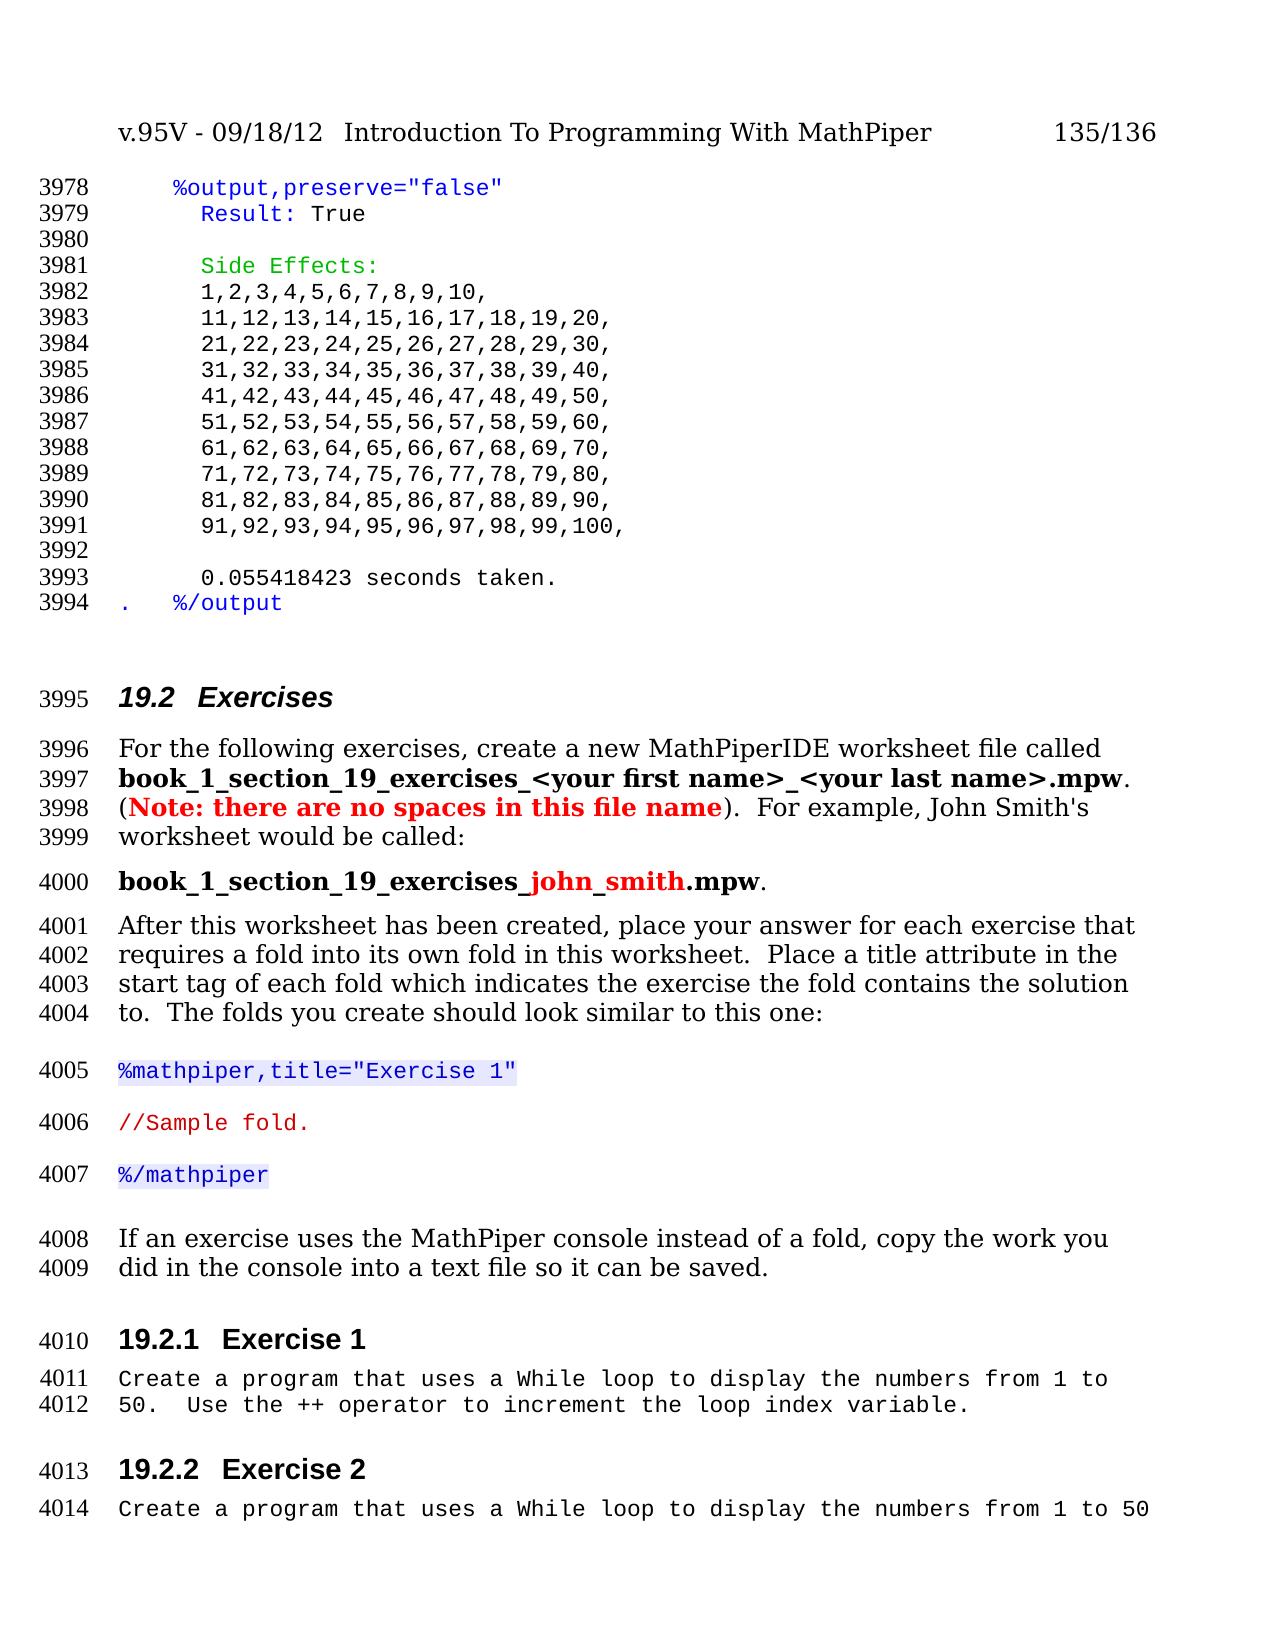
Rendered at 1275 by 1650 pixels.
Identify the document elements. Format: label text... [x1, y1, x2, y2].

subtitle Exercise 1 [118, 1322, 1157, 1355]
text %output,preserve="false" [118, 177, 1157, 203]
text 61,62,63,64,65,66,67,68,69,70, [118, 436, 1157, 462]
text 71,72,73,74,75,76,77,78,79,80, [118, 462, 1157, 488]
text 41,42,43,44,45,46,47,48,49,50, [118, 384, 1157, 410]
subtitle Exercise 2 [118, 1452, 1157, 1486]
text book_1_section_19_exercises_john_smith.mpw. [118, 867, 1157, 896]
text 51,52,53,54,55,56,57,58,59,60, [118, 410, 1157, 436]
text %mathpiper,title="Exercise 1" [118, 1060, 1157, 1086]
text If an exercise uses the MathPiper console instead of a fold, copy the work you did in the console into a text file so it can be saved. [118, 1224, 1157, 1283]
text Side Effects: [118, 254, 1157, 281]
text . %/output [118, 592, 1157, 618]
text Create a program that uses a While loop to display the numbers from 1 to 50. Use the ++ operator to increment the loop index variable. [118, 1367, 1157, 1419]
text 31,32,33,34,35,36,37,38,39,40, [118, 358, 1157, 384]
text Create a program that uses a While loop to display the numbers from 1 to 50 [118, 1498, 1157, 1524]
text After this worksheet has been created, place your answer for each exercise that requires a fold into its own fold in this worksheet. Place a title attribute in the start tag of each fold which indicates the exercise the fold contains the solution to. The folds you create should look similar to this one: [118, 911, 1157, 1028]
subtitle Exercises [118, 680, 1157, 714]
text For the following exercises, create a new MathPiperIDE worksheet file called book_1_section_19_exercises_<your first name>_<your last name>.mpw. (Note: there are no spaces in this file name). For example, John Smith's worksheet would be called: [118, 735, 1157, 852]
text 1,2,3,4,5,6,7,8,9,10, [118, 281, 1157, 306]
text %/mathpiper [118, 1163, 1157, 1189]
text 21,22,23,24,25,26,27,28,29,30, [118, 332, 1157, 358]
text Result: True [118, 203, 1157, 229]
text 81,82,83,84,85,86,87,88,89,90, [118, 488, 1157, 514]
text //Sample fold. [118, 1112, 1157, 1138]
text 0.055418423 seconds taken. [118, 566, 1157, 592]
text 11,12,13,14,15,16,17,18,19,20, [118, 306, 1157, 332]
text 91,92,93,94,95,96,97,98,99,100, [118, 514, 1157, 540]
